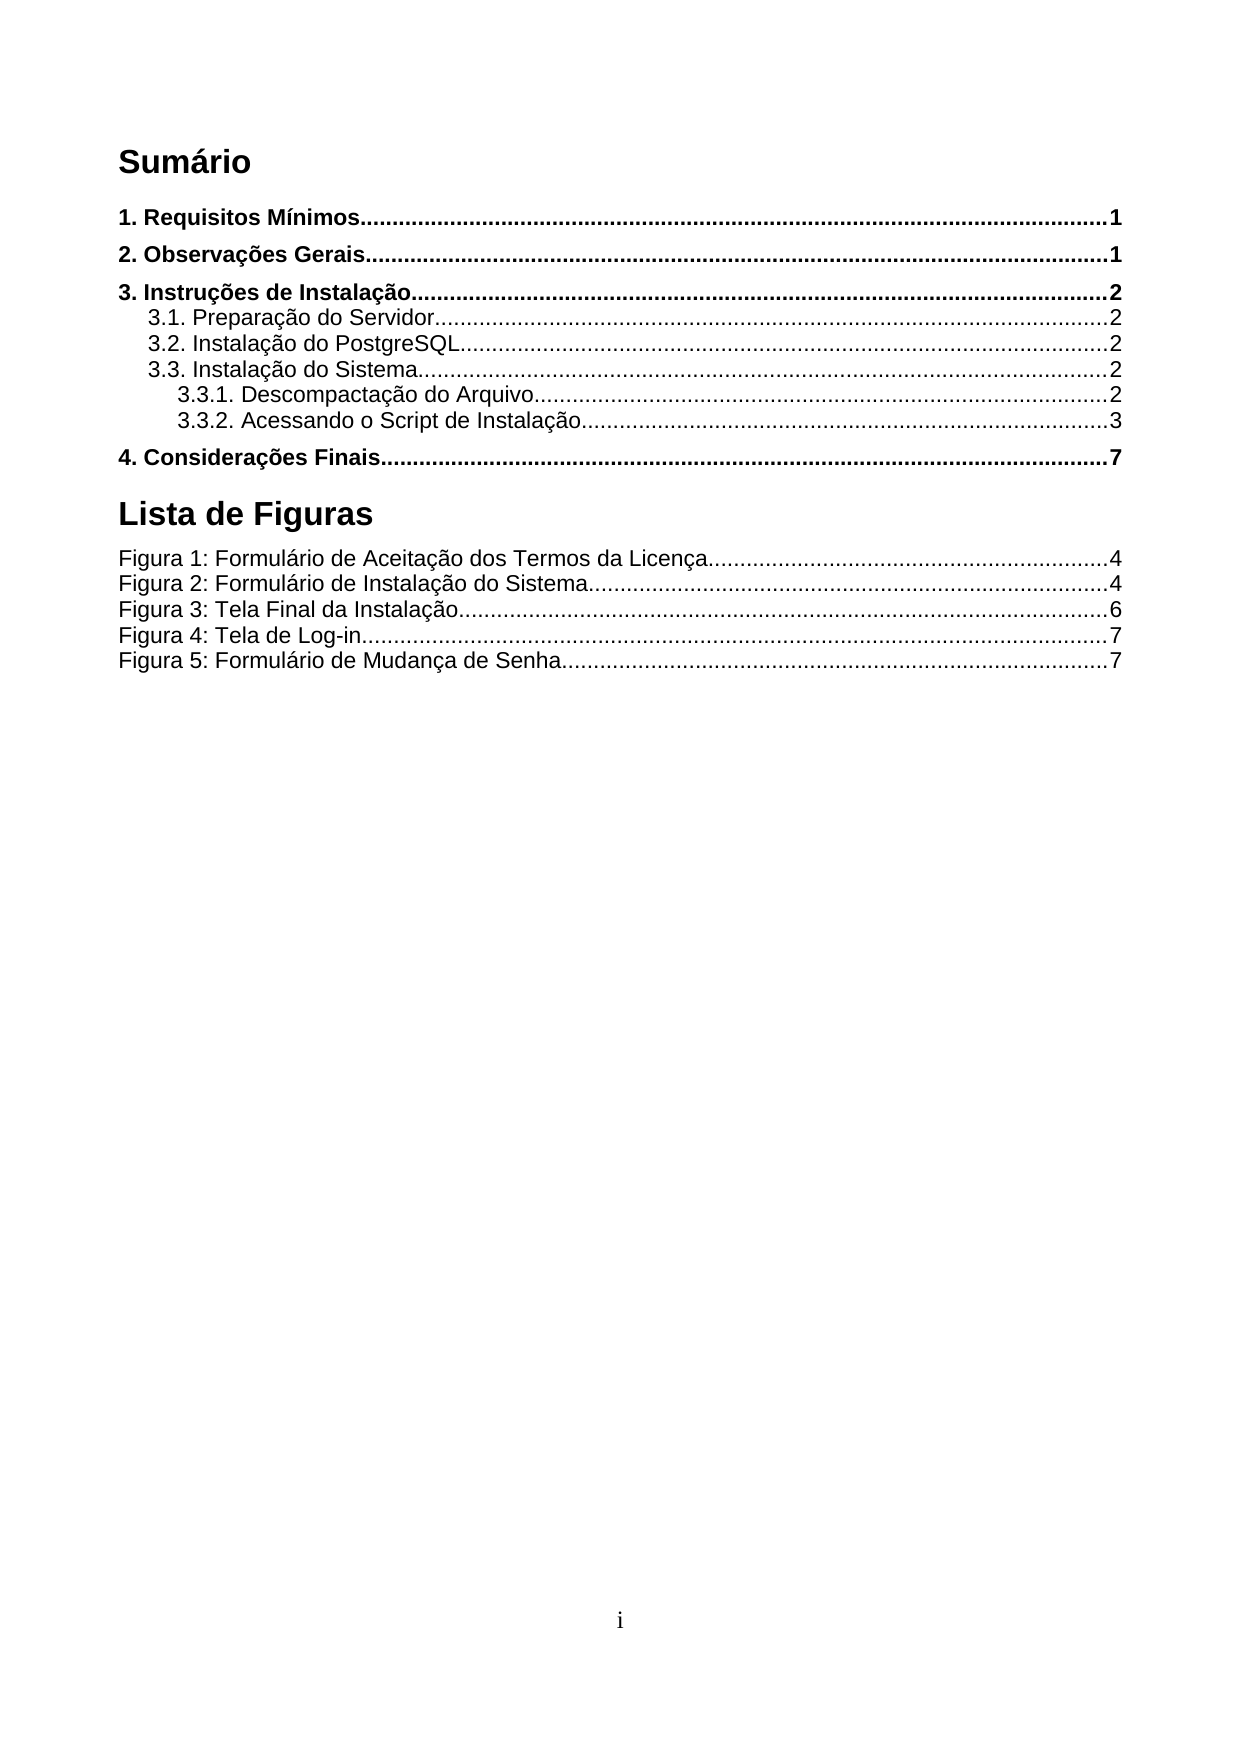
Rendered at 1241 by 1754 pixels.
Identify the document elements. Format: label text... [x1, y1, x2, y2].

text Figura 5: Formulário de Mudança de Senha 7 [118, 648, 1122, 673]
text 3.2. Instalação do PostgreSQL 2 [148, 331, 1122, 356]
text 3. Instruções de Instalação 2 [118, 279, 1122, 305]
text 3.1. Preparação do Servidor 2 [148, 305, 1122, 331]
subtitle Sumário [118, 143, 1122, 180]
text 1. Requisitos Mínimos 1 [118, 205, 1122, 230]
text Figura 4: Tela de Log-in 7 [118, 622, 1122, 648]
text Figura 2: Formulário de Instalação do Sistema 4 [118, 571, 1122, 597]
text Figura 3: Tela Final da Instalação 6 [118, 597, 1122, 622]
text 2. Observações Gerais 1 [118, 242, 1122, 268]
subtitle Lista de Figuras [118, 496, 1122, 533]
text 4. Considerações Finais 7 [118, 445, 1122, 471]
text Figura 1: Formulário de Aceitação dos Termos da Licença 4 [118, 545, 1122, 571]
text 3.3. Instalação do Sistema 2 [148, 356, 1122, 382]
text 3.3.2. Acessando o Script de Instalação 3 [177, 408, 1122, 433]
text 3.3.1. Descompactação do Arquivo 2 [177, 382, 1122, 408]
